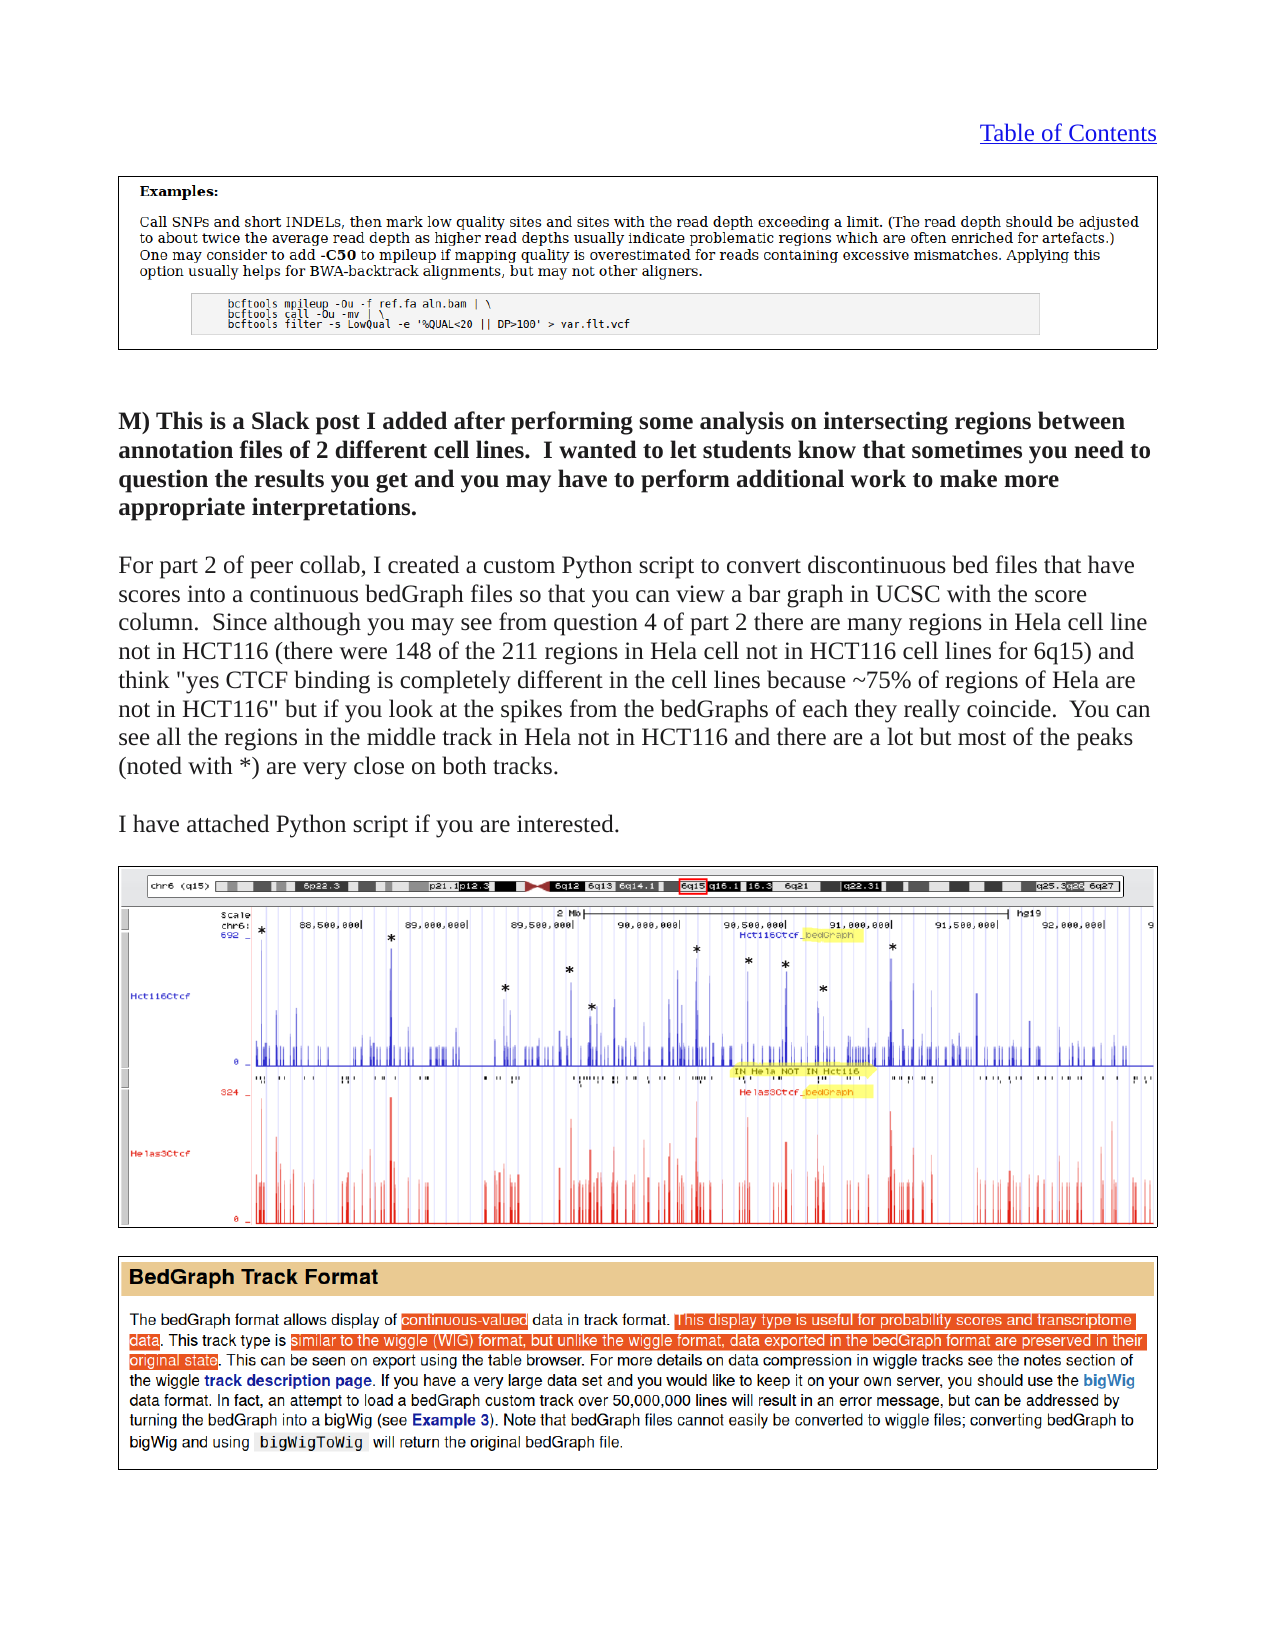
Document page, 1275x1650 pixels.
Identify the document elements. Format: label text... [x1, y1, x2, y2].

text For part 2 of peer collab, I created a custom Python script to convert discontinuous bed files that have scores into a continuous bedGraph files so that you can view a bar graph in UCSC with the score column. Since although you may see from question 4 of part 2 there are many regions in Hela cell line not in HCT116 (there were 148 of the 211 regions in Hela cell not in HCT116 cell lines for 6q15) and think "yes CTCF binding is completely different in the cell lines because ~75% of regions of Hela are not in HCT116" but if you look at the spikes from the bedGraphs of each they really coincide. You can see all the regions in the middle track in Hela not in HCT116 and there are a lot but most of the peaks (noted with *) are very close on both tracks. [118, 550, 1157, 780]
picture [121, 1258, 1154, 1466]
picture [121, 179, 1154, 346]
text I have attached Python script if you are interested. [118, 809, 1157, 837]
picture [121, 869, 1154, 1225]
text M) This is a Slack post I added after performing some analysis on intersecting regions between annotation files of 2 different cell lines. I wanted to let students know that sometimes you need to question the results you get and you may have to perform additional work to make more appropriate interpretations. [118, 406, 1157, 521]
